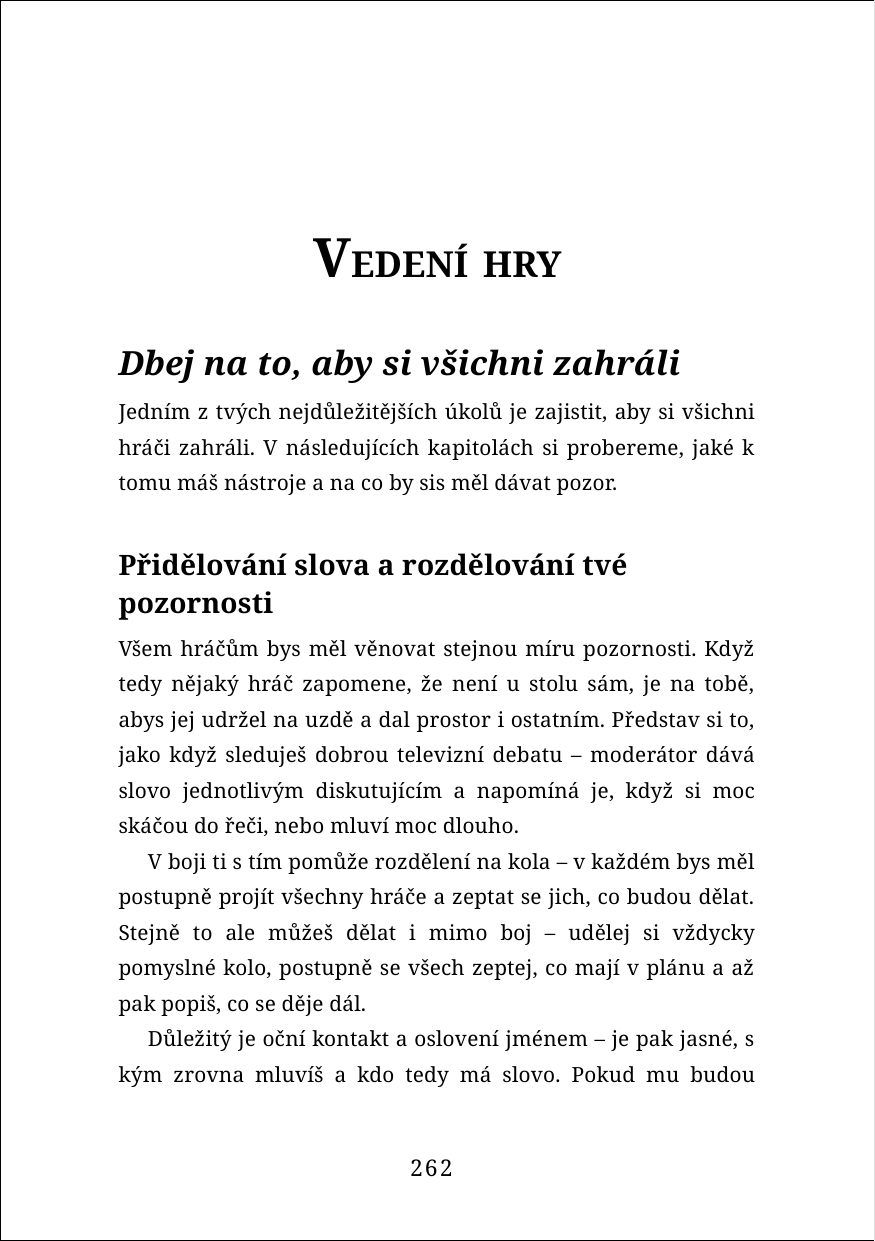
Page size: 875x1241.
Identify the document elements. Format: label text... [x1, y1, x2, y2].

subtitle Dbej na to, aby si všichni zahráli [118, 340, 756, 386]
text Všem hráčům bys měl věnovat stejnou míru pozornosti. Když tedy nějaký hráč zapomene, že není u stolu sám, je na tobě, abys jej udržel na uzdě a dal prostor i ostatním. Představ si to, jako když sleduješ dobrou televizní debatu – moderátor dává slovo jednotlivým diskutujícím a napomíná je, když si moc skáčou do řeči, nebo mluví moc dlouho. V boji ti s tím pomůže rozdělení na kola – v každém bys měl postupně projít všechny hráče a zeptat se jich, co budou dělat. Stejně to ale můžeš dělat i mimo boj – udělej si vždycky pomyslné kolo, postupně se všech zeptej, co mají v plánu a až pak popiš, co se děje dál. Důležitý je oční kontakt a oslovení jménem – je pak jasné, s kým zrovna mluvíš a kdo tedy má slovo. Pokud mu budou [118, 634, 756, 1088]
subtitle Vedení hry [118, 219, 756, 293]
subtitle Přidělování slova a rozdělování tvé pozornosti [118, 545, 756, 622]
text Jedním z tvých nejdůležitějších úkolů je zajistit, aby si všichni hráči zahráli. V následujících kapitolách si probereme, jaké k tomu máš nástroje a na co by sis měl dávat pozor. [118, 397, 756, 497]
